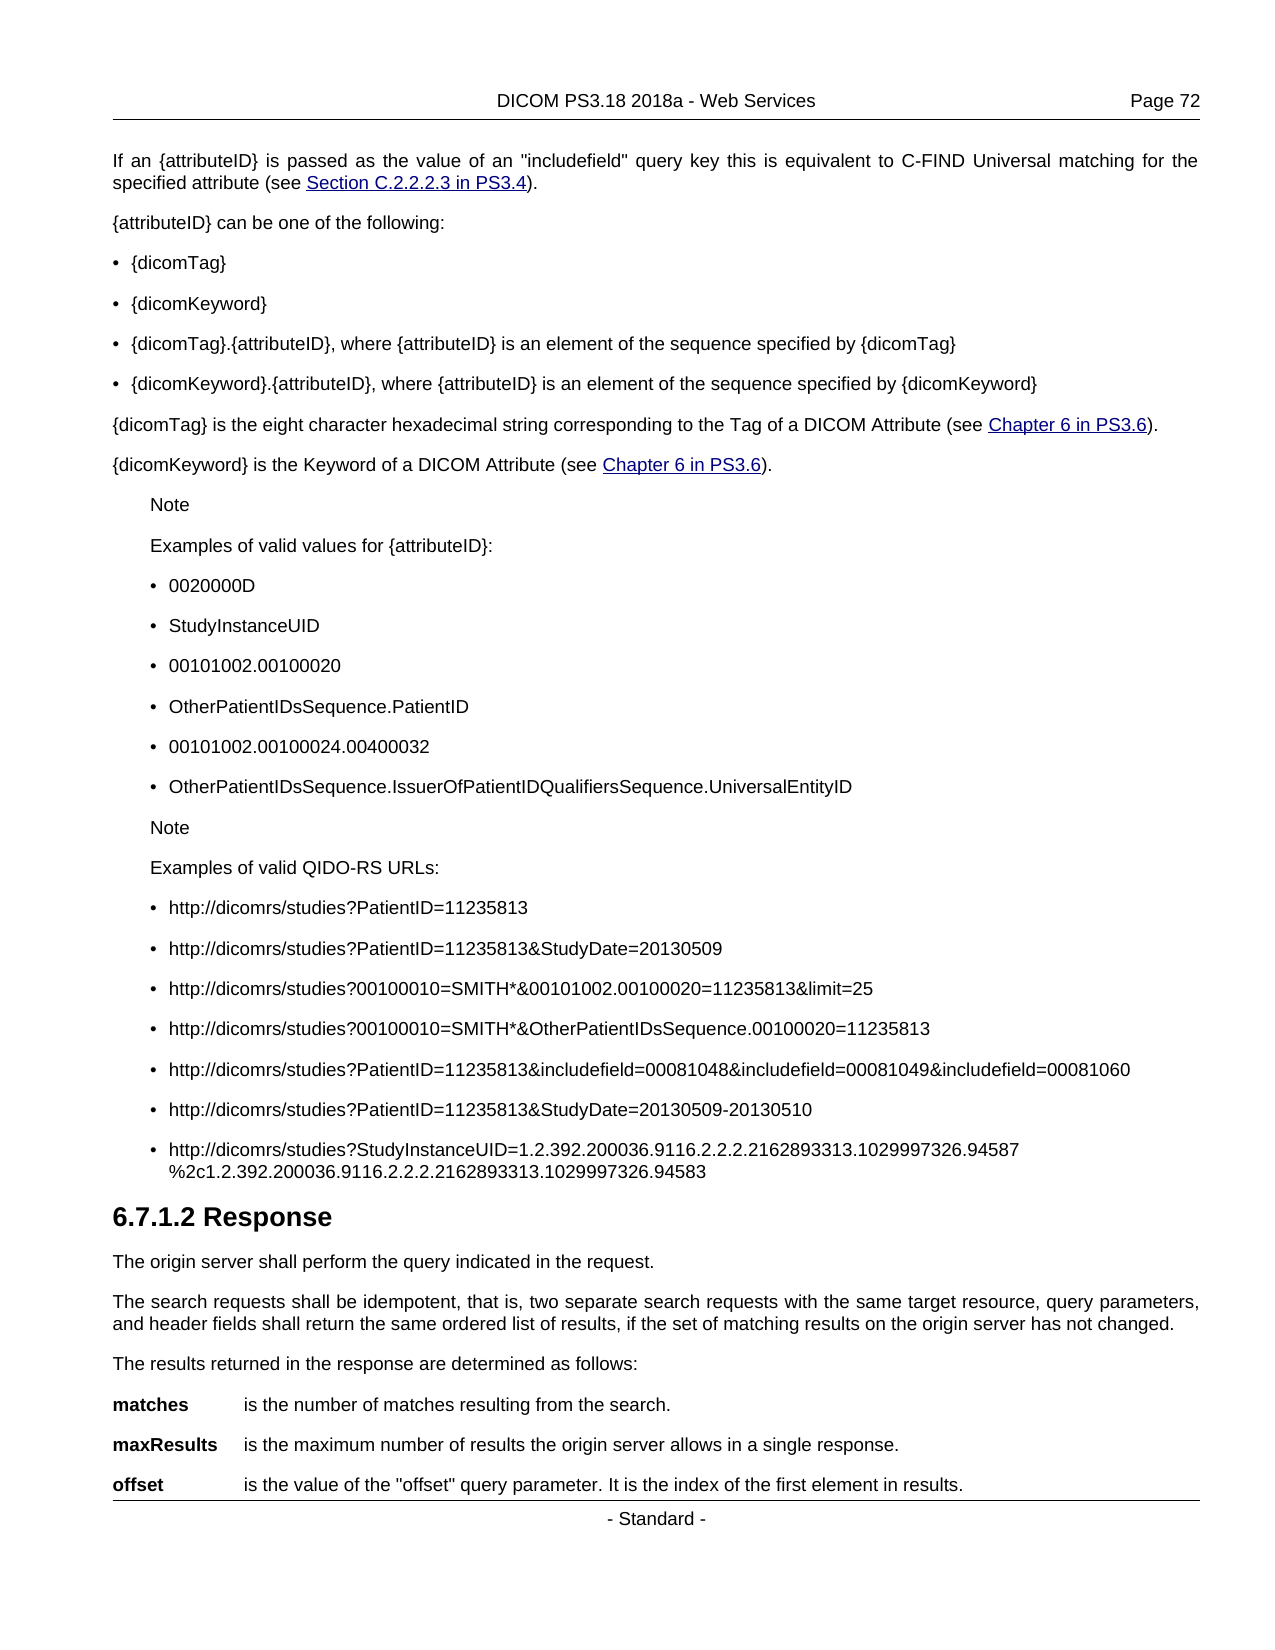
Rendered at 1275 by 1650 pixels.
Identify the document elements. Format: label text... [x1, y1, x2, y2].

text maxResults is the maximum number of results the origin server allows in a single response. [112, 1434, 1200, 1455]
list {dicomTag}.{attributeID}, where {attributeID} is an element of the sequence specified by {dicomTag} [112, 333, 1200, 354]
text {dicomKeyword} is the Keyword of a DICOM Attribute (see Chapter 6 in PS3.6). [112, 454, 1200, 475]
list 0020000D [150, 575, 1162, 596]
list http://dicomrs/studies​?00100010=SMITH*​&OtherPatientIDsSequence.00100020=11235813 [150, 1018, 1162, 1040]
list http://dicomrs/studies​?PatientID=11235813​&includefield=00081048​&includefield=00081049​&includefield=00081060 [150, 1058, 1162, 1080]
text The results returned in the response are determined as follows: [112, 1353, 1200, 1375]
text Examples of valid QIDO-RS URLs: [150, 857, 1162, 878]
list {dicomTag} [112, 252, 1200, 274]
list StudyInstanceUID [150, 615, 1162, 637]
text {dicomTag} is the eight character hexadecimal string corresponding to the Tag of a DICOM Attribute (see Chapter 6 in PS3.6). [112, 413, 1200, 435]
text Examples of valid values for {attributeID}: [150, 534, 1162, 556]
text If an {attributeID} is passed as the value of an "includefield" query key this is equivalent to C-FIND Universal matching for the specified attribute (see Section C.2.2.2.3 in PS3.4). [112, 150, 1200, 193]
text Note [150, 494, 1162, 516]
text matches is the number of matches resulting from the search. [112, 1393, 1200, 1415]
list http://dicomrs/studies​?PatientID=11235813​&StudyDate=20130509 [150, 937, 1162, 959]
list {dicomKeyword}.{attributeID}, where {attributeID} is an element of the sequence specified by {dicomKeyword} [112, 373, 1200, 395]
list OtherPatientIDsSequence.IssuerOfPatientIDQualifiersSequence.UniversalEntityID [150, 776, 1162, 798]
text The search requests shall be idempotent, that is, two separate search requests with the same target resource, query parameters, and header fields shall return the same ordered list of results, if the set of matching results on the origin server has not changed. [112, 1291, 1200, 1334]
list {dicomKeyword} [112, 292, 1200, 314]
text The origin server shall perform the query indicated in the request. [112, 1251, 1200, 1272]
list http://dicomrs/studies​?00100010=SMITH*​&00101002.00100020=11235813​&limit=25 [150, 978, 1162, 999]
list http://dicomrs/studies​?StudyInstanceUID=1.2.392.200036.9116.2.2.2.2162893313.1029997326.94587​%2c1.2.392.200036.9116.2.2.2.2162893313.1029997326.94583 [150, 1139, 1162, 1182]
list http://dicomrs/studies​?PatientID=11235813​&StudyDate=20130509-20130510 [150, 1099, 1162, 1120]
text offset is the value of the "offset" query parameter. It is the index of the first element in results. [112, 1474, 1200, 1496]
list http://dicomrs/studies​?PatientID=11235813 [150, 897, 1162, 919]
list 00101002.00100020 [150, 655, 1162, 677]
text Note [150, 817, 1162, 838]
text 6.7.1.2 Response [112, 1201, 1200, 1232]
text {attributeID} can be one of the following: [112, 212, 1200, 233]
list OtherPatientIDsSequence.PatientID [150, 696, 1162, 717]
list 00101002.00100024.00400032 [150, 736, 1162, 757]
